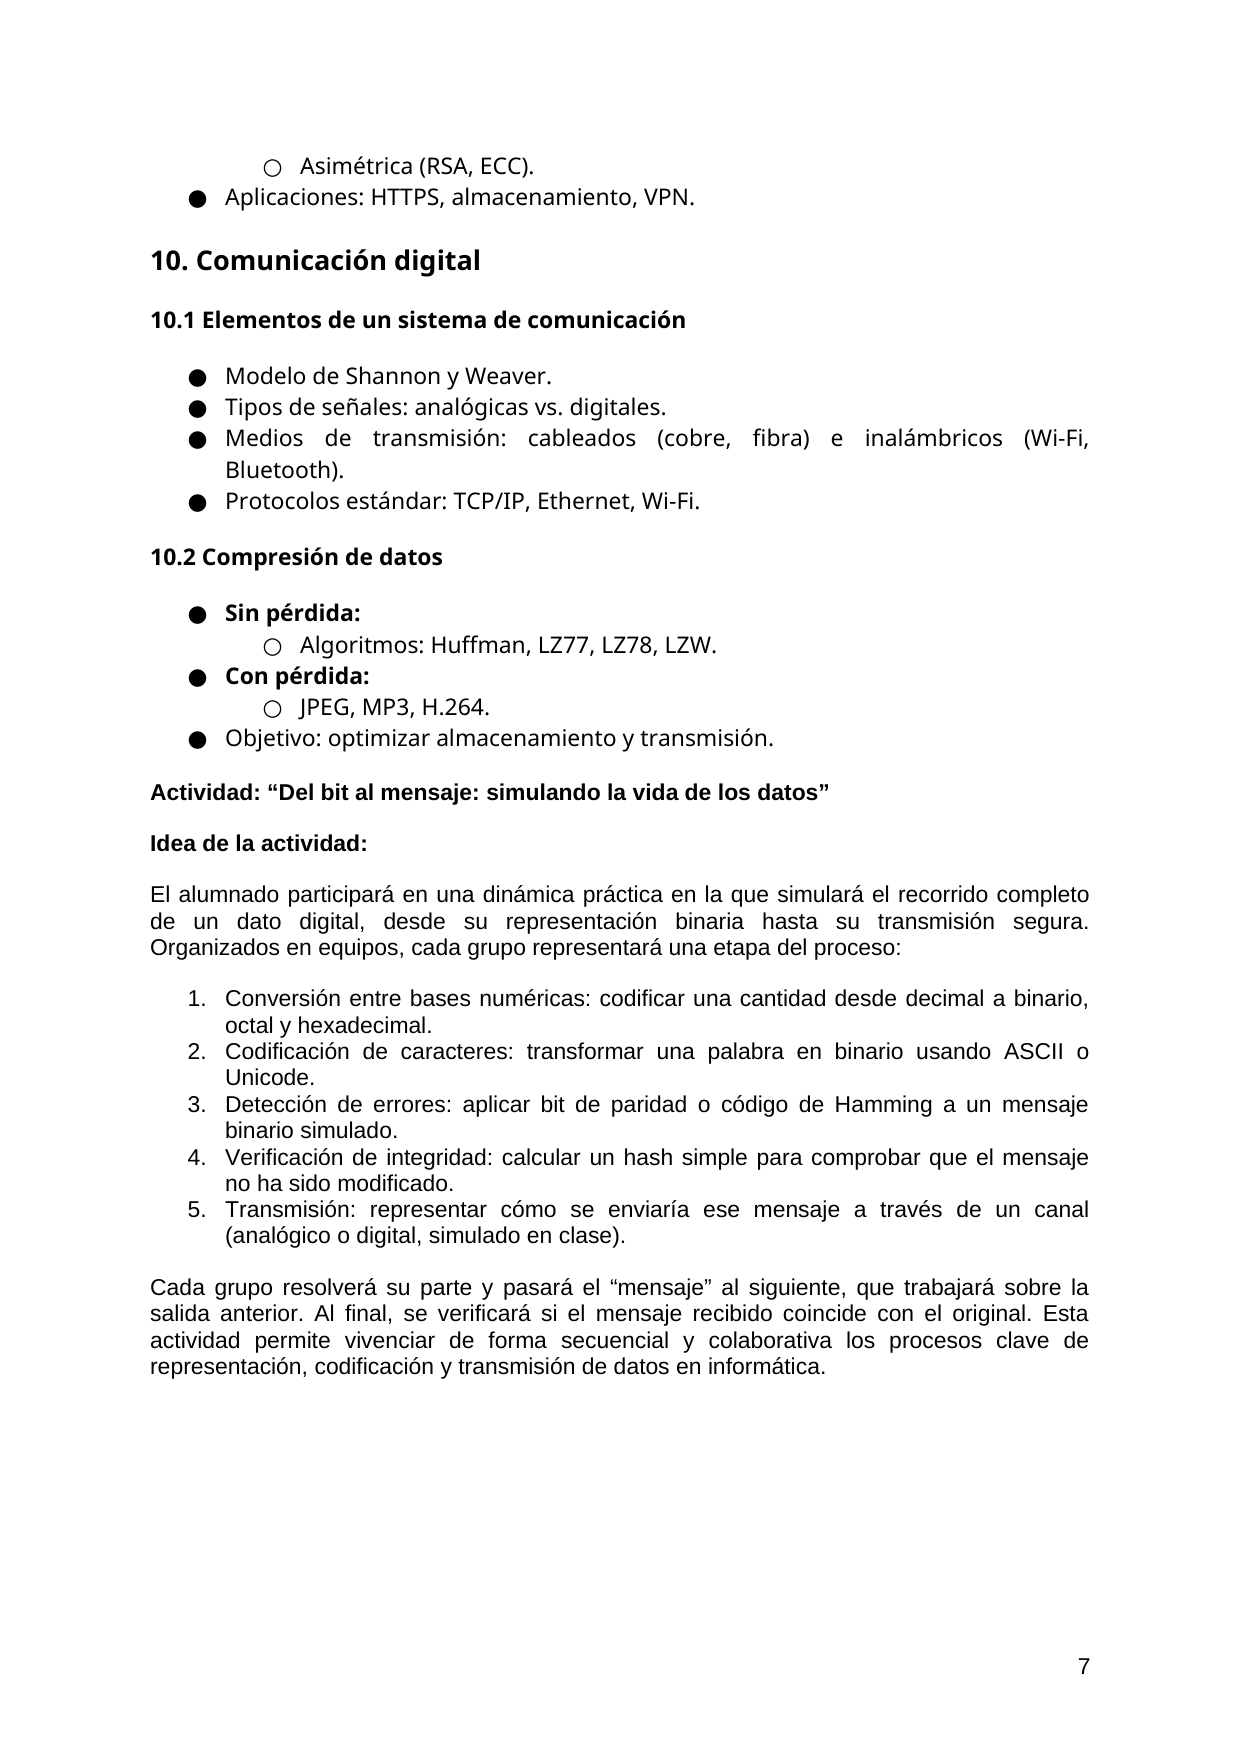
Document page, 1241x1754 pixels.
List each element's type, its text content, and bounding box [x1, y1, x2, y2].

text Cada grupo resolverá su parte y pasará el “mensaje” al siguiente, que trabajará sobre la salida anterior. Al final, se verificará si el mensaje recibido coincide con el original. Esta actividad permite vivenciar de forma secuencial y colaborativa los procesos clave de representación, codificación y transmisión de datos en informática. [150, 1274, 1090, 1379]
subtitle 10.1 Elementos de un sistema de comunicación [150, 303, 1090, 335]
list Medios de transmisión: cableados (cobre, fibra) e inalámbricos (Wi-Fi, Bluetooth). [187, 422, 1090, 485]
list Tipos de señales: analógicas vs. digitales. [187, 391, 1090, 422]
list Asimétrica (RSA, ECC). [262, 150, 1090, 181]
list JPEG, MP3, H.264. [262, 691, 1090, 722]
text Actividad: “Del bit al mensaje: simulando la vida de los datos” [150, 778, 1090, 805]
list Codificación de caracteres: transformar una palabra en binario usando ASCII o Unicode. [187, 1038, 1090, 1091]
list Protocolos estándar: TCP/IP, Ethernet, Wi-Fi. [187, 485, 1090, 516]
list Objetivo: optimizar almacenamiento y transmisión. [187, 722, 1090, 753]
subtitle 10. Comunicación digital [150, 242, 1090, 278]
list Algoritmos: Huffman, LZ77, LZ78, LZW. [262, 628, 1090, 660]
list Conversión entre bases numéricas: codificar una cantidad desde decimal a binario, octal y hexadecimal. [187, 985, 1090, 1038]
text Idea de la actividad: [150, 830, 1090, 856]
list Modelo de Shannon y Weaver. [187, 360, 1090, 391]
list Aplicaciones: HTTPS, almacenamiento, VPN. [187, 181, 1090, 212]
list Verificación de integridad: calcular un hash simple para comprobar que el mensaje no ha sido modificado. [187, 1143, 1090, 1196]
text El alumnado participará en una dinámica práctica en la que simulará el recorrido completo de un dato digital, desde su representación binaria hasta su transmisión segura. Organizados en equipos, cada grupo representará una etapa del proceso: [150, 881, 1090, 960]
list Con pérdida: [187, 660, 1090, 691]
subtitle 10.2 Compresión de datos [150, 541, 1090, 572]
list Sin pérdida: [187, 597, 1090, 628]
list Detección de errores: aplicar bit de paridad o código de Hamming a un mensaje binario simulado. [187, 1091, 1090, 1143]
list Transmisión: representar cómo se enviaría ese mensaje a través de un canal (analógico o digital, simulado en clase). [187, 1196, 1090, 1249]
